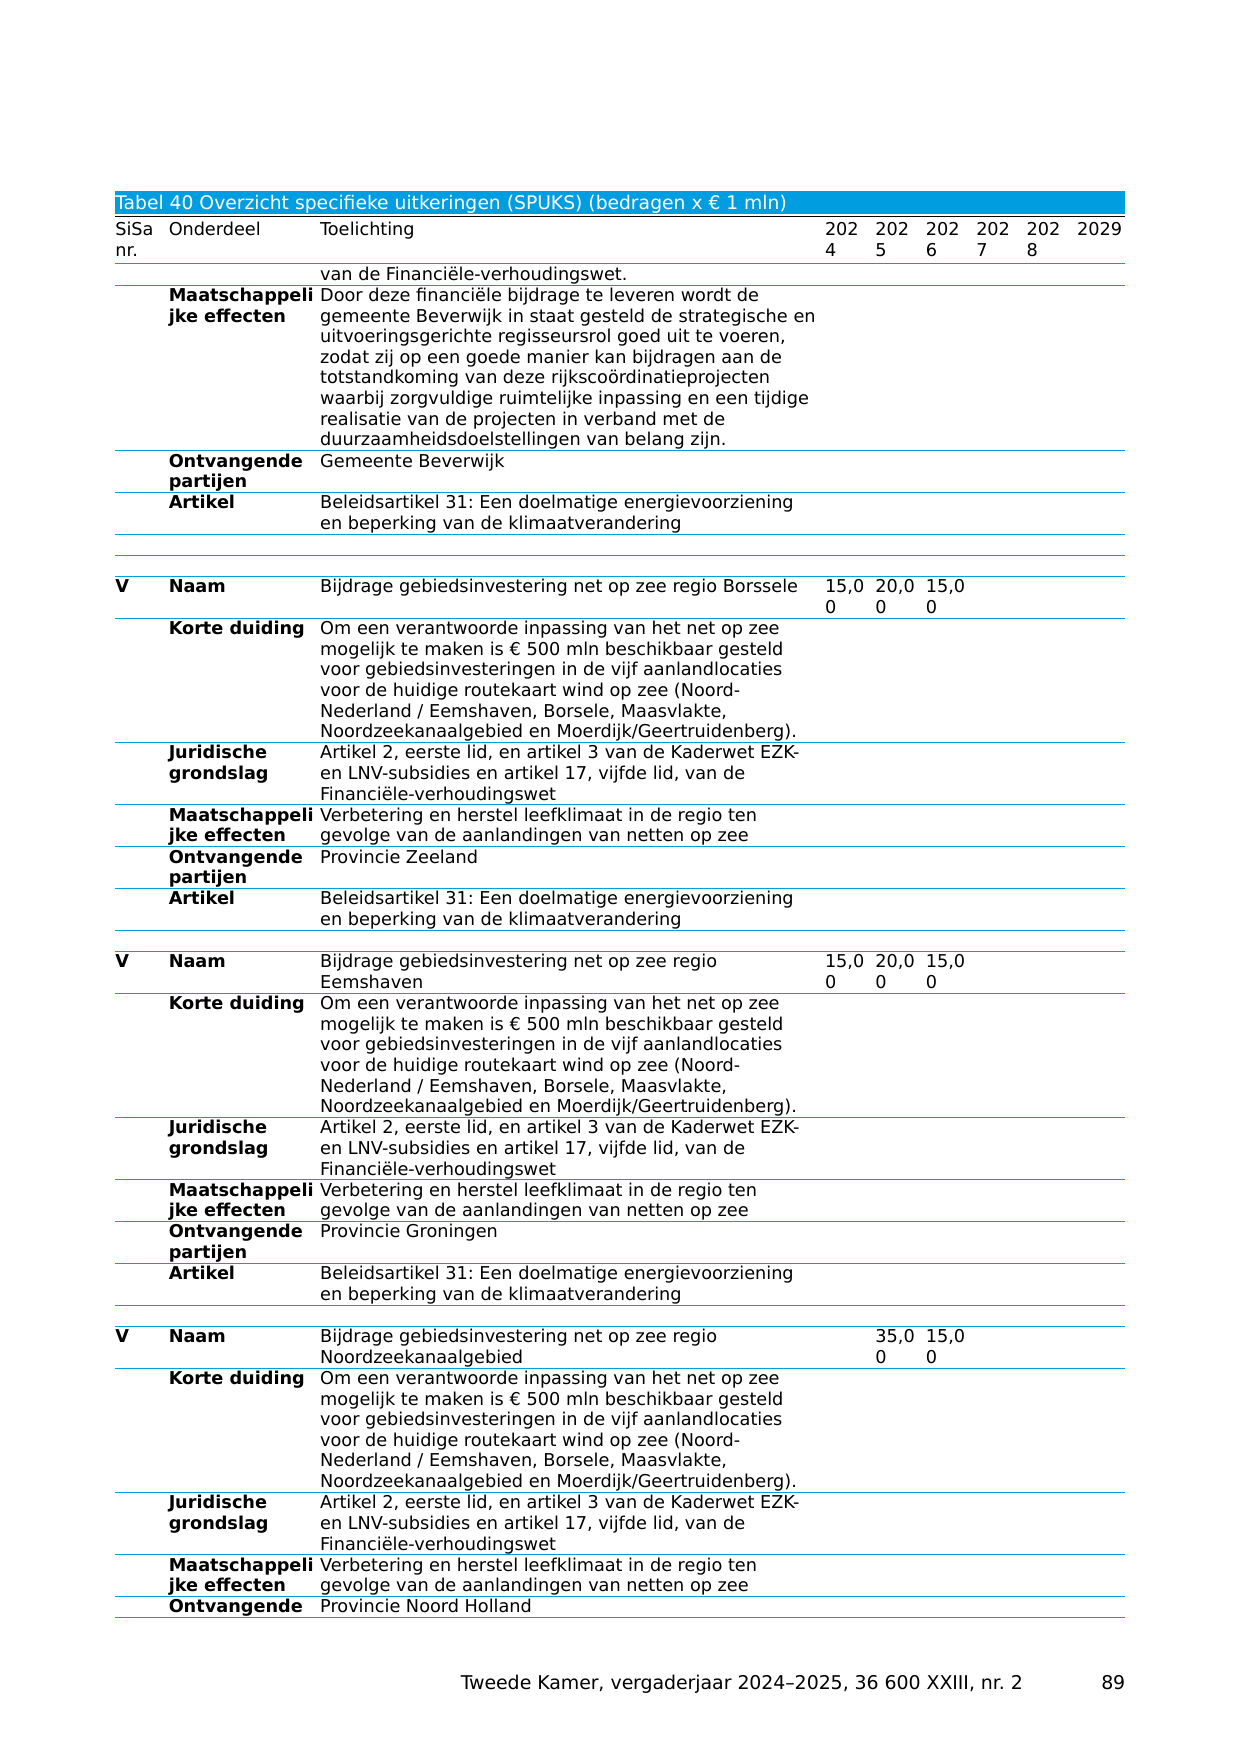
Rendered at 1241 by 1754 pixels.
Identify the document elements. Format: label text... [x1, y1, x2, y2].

table_cell [973, 264, 1023, 284]
table_cell Ontvangende partijen [166, 451, 317, 492]
table_cell [822, 1369, 872, 1492]
table_cell [973, 847, 1023, 888]
table_cell 2028 [1024, 217, 1074, 263]
table_cell Beleidsartikel 31: Een doelmatige energievoorziening en beperking van de klimaatverandering [317, 889, 822, 929]
table_cell Gemeente Beverwijk [317, 451, 822, 492]
table_cell [973, 994, 1023, 1117]
table_cell Toelichting [317, 217, 822, 263]
table_cell [923, 1597, 973, 1617]
table_cell [973, 1327, 1023, 1367]
table_cell Artikel 2, eerste lid, en artikel 3 van de Kaderwet EZK- en LNV-subsidies en artikel 17, vijfde lid, van de Financiële-verhoudingswet [317, 743, 822, 804]
table_cell [872, 535, 923, 555]
table_cell Naam [166, 952, 317, 992]
table_cell [166, 264, 317, 284]
table_cell [923, 451, 973, 492]
table_cell [1024, 931, 1074, 951]
table_cell [822, 1306, 872, 1326]
table_cell [1074, 1327, 1125, 1367]
table_cell [115, 1264, 166, 1304]
table_cell [923, 931, 973, 951]
table_cell [1074, 264, 1125, 284]
table_cell [1074, 847, 1125, 888]
table_cell [1074, 931, 1125, 951]
table_cell 20,00 [872, 952, 923, 992]
table_cell Ontvangende partijen [166, 1222, 317, 1263]
table_cell [1074, 535, 1125, 555]
table_cell Om een verantwoorde inpassing van het net op zee mogelijk te maken is € 500 mln beschikbaar gesteld voor gebiedsinvesteringen in de vijf aanlandlocaties voor de huidige routekaart wind op zee (Noord-Nederland / Eemshaven, Borsele, Maasvlakte, Noordzeekanaalgebied en Moerdijk/Geertruidenberg). [317, 619, 822, 742]
table_cell Naam [166, 577, 317, 618]
table_cell [872, 847, 923, 888]
table_cell [1024, 743, 1074, 804]
table_cell [973, 743, 1023, 804]
table_cell 2026 [923, 217, 973, 263]
table_cell [1024, 619, 1074, 742]
table_cell [1074, 1369, 1125, 1492]
table_cell [822, 1180, 872, 1221]
table_cell [923, 493, 973, 533]
table_cell [923, 286, 973, 450]
table_cell [115, 931, 166, 951]
table_cell [1074, 952, 1125, 992]
table_cell [872, 1222, 923, 1263]
table_cell [115, 493, 166, 533]
table_cell [115, 451, 166, 492]
table_cell [973, 1306, 1023, 1326]
table_cell [822, 847, 872, 888]
table_cell [166, 931, 317, 951]
table_cell [822, 805, 872, 846]
table_cell [115, 805, 166, 846]
table_cell [822, 994, 872, 1117]
table_cell [166, 1306, 317, 1326]
table_cell Verbetering en herstel leefklimaat in de regio ten gevolge van de aanlandingen van netten op zee [317, 1180, 822, 1221]
table_cell Verbetering en herstel leefklimaat in de regio ten gevolge van de aanlandingen van netten op zee [317, 805, 822, 846]
table_cell [822, 286, 872, 450]
table_cell [923, 889, 973, 929]
table_cell [872, 931, 923, 951]
table_cell [1074, 805, 1125, 846]
table_cell Provincie Noord Holland [317, 1597, 822, 1617]
table_cell Maatschappelijke effecten [166, 1180, 317, 1221]
table_cell 2027 [973, 217, 1023, 263]
table_cell [973, 952, 1023, 992]
table_cell Naam [166, 1327, 317, 1367]
table_cell [115, 1493, 166, 1554]
table_cell [923, 619, 973, 742]
table_cell Artikel [166, 1264, 317, 1304]
table_cell [872, 994, 923, 1117]
table_cell [1074, 1597, 1125, 1617]
table_cell Korte duiding [166, 994, 317, 1117]
table_cell [923, 1306, 973, 1326]
table_cell [1024, 1264, 1074, 1304]
table_cell [1024, 264, 1074, 284]
table_cell Juridische grondslag [166, 1493, 317, 1554]
table_cell [973, 619, 1023, 742]
table_cell [1024, 805, 1074, 846]
table_cell V [115, 952, 166, 992]
table_cell [872, 1306, 923, 1326]
table_cell [1024, 1493, 1074, 1554]
table_cell 2029 [1074, 217, 1125, 263]
table_cell [973, 1597, 1023, 1617]
table_cell 15,00 [923, 577, 973, 618]
table_cell [973, 1555, 1023, 1596]
table_cell Bijdrage gebiedsinvestering net op zee regio Borssele [317, 577, 822, 618]
table_cell [1074, 1118, 1125, 1179]
table_cell [973, 1222, 1023, 1263]
table_cell [1024, 1555, 1074, 1596]
table_cell [1024, 556, 1074, 576]
table_cell [1024, 1306, 1074, 1326]
table_cell [872, 1180, 923, 1221]
table_cell van de Financiële-verhoudingswet. [317, 264, 822, 284]
table_cell Juridische grondslag [166, 1118, 317, 1179]
table_cell [923, 1180, 973, 1221]
table_cell [115, 264, 166, 284]
table_cell [1074, 1306, 1125, 1326]
table_cell [822, 535, 872, 555]
table_cell Ontvangende [166, 1597, 317, 1617]
table_cell [1024, 493, 1074, 533]
table_cell 15,00 [822, 952, 872, 992]
table_cell Artikel 2, eerste lid, en artikel 3 van de Kaderwet EZK- en LNV-subsidies en artikel 17, vijfde lid, van de Financiële-verhoudingswet [317, 1493, 822, 1554]
table_cell Artikel [166, 493, 317, 533]
table_cell [1074, 889, 1125, 929]
table_cell [822, 493, 872, 533]
table_cell [166, 556, 317, 576]
table_cell [115, 1222, 166, 1263]
table_cell V [115, 577, 166, 618]
table_cell [115, 847, 166, 888]
table_cell [115, 743, 166, 804]
table_cell [1074, 619, 1125, 742]
table_cell [822, 619, 872, 742]
table_cell Maatschappelijke effecten [166, 286, 317, 450]
table_cell Maatschappelijke effecten [166, 805, 317, 846]
table_cell [1074, 1222, 1125, 1263]
table_cell [1024, 889, 1074, 929]
table_cell [923, 535, 973, 555]
table_cell 15,00 [923, 1327, 973, 1367]
table_cell [1074, 1264, 1125, 1304]
table_cell [872, 493, 923, 533]
table_cell Bijdrage gebiedsinvestering net op zee regio Eemshaven [317, 952, 822, 992]
table_cell [1024, 535, 1074, 555]
table_cell [1024, 994, 1074, 1117]
table_cell 2024 [822, 217, 872, 263]
table_cell [923, 847, 973, 888]
table_cell [872, 556, 923, 576]
table_cell [1024, 1597, 1074, 1617]
table_cell [1024, 847, 1074, 888]
table_cell [822, 1222, 872, 1263]
table_cell 2025 [872, 217, 923, 263]
table_cell [115, 619, 166, 742]
table_cell Beleidsartikel 31: Een doelmatige energievoorziening en beperking van de klimaatverandering [317, 493, 822, 533]
table_cell Door deze financiële bijdrage te leveren wordt de gemeente Beverwijk in staat gesteld de strategische en uitvoeringsgerichte regisseursrol goed uit te voeren, zodat zij op een goede manier kan bijdragen aan de totstandkoming van deze rijkscoördinatieprojecten waarbij zorgvuldige ruimtelijke inpassing en een tijdige realisatie van de projecten in verband met de duurzaamheidsdoelstellingen van belang zijn. [317, 286, 822, 450]
table_cell [822, 264, 872, 284]
table_cell [973, 1180, 1023, 1221]
table_cell [1074, 994, 1125, 1117]
table_cell [822, 556, 872, 576]
table_cell [923, 994, 973, 1117]
table_cell [923, 556, 973, 576]
table_cell [822, 1118, 872, 1179]
table_cell [872, 805, 923, 846]
table_cell [1024, 1180, 1074, 1221]
table_cell [166, 535, 317, 555]
table_cell [822, 451, 872, 492]
table_cell [1024, 286, 1074, 450]
table_cell Om een verantwoorde inpassing van het net op zee mogelijk te maken is € 500 mln beschikbaar gesteld voor gebiedsinvesteringen in de vijf aanlandlocaties voor de huidige routekaart wind op zee (Noord-Nederland / Eemshaven, Borsele, Maasvlakte, Noordzeekanaalgebied en Moerdijk/Geertruidenberg). [317, 1369, 822, 1492]
table_cell [317, 535, 822, 555]
table_cell [115, 994, 166, 1117]
table_cell Juridische grondslag [166, 743, 317, 804]
table_cell [973, 577, 1023, 618]
table_cell [115, 889, 166, 929]
table_cell [822, 889, 872, 929]
table_cell Verbetering en herstel leefklimaat in de regio ten gevolge van de aanlandingen van netten op zee [317, 1555, 822, 1596]
table_cell [822, 1555, 872, 1596]
table_cell [973, 1264, 1023, 1304]
table_cell [973, 493, 1023, 533]
table_cell [1074, 1180, 1125, 1221]
table_cell [973, 1369, 1023, 1492]
table_cell [317, 1306, 822, 1326]
table_cell [115, 1118, 166, 1179]
table_cell [115, 556, 166, 576]
table_cell [1074, 577, 1125, 618]
table_cell [872, 286, 923, 450]
table_cell [973, 931, 1023, 951]
table_cell Om een verantwoorde inpassing van het net op zee mogelijk te maken is € 500 mln beschikbaar gesteld voor gebiedsinvesteringen in de vijf aanlandlocaties voor de huidige routekaart wind op zee (Noord-Nederland / Eemshaven, Borsele, Maasvlakte, Noordzeekanaalgebied en Moerdijk/Geertruidenberg). [317, 994, 822, 1117]
table_cell [973, 535, 1023, 555]
table_cell [872, 264, 923, 284]
table_cell [115, 1369, 166, 1492]
table_cell 15,00 [923, 952, 973, 992]
table_cell [872, 1555, 923, 1596]
table_cell Korte duiding [166, 619, 317, 742]
table_cell [872, 1493, 923, 1554]
table_cell [115, 1555, 166, 1596]
table_cell [115, 1597, 166, 1617]
table_cell [923, 743, 973, 804]
table_cell [923, 1555, 973, 1596]
table_cell Bijdrage gebiedsinvestering net op zee regio Noordzeekanaalgebied [317, 1327, 822, 1367]
table_cell Provincie Zeeland [317, 847, 822, 888]
table_cell Beleidsartikel 31: Een doelmatige energievoorziening en beperking van de klimaatverandering [317, 1264, 822, 1304]
table_cell [1024, 451, 1074, 492]
table_cell Artikel [166, 889, 317, 929]
table_cell [872, 889, 923, 929]
table_cell [115, 286, 166, 450]
table_cell [872, 619, 923, 742]
table_cell Ontvangende partijen [166, 847, 317, 888]
table_cell [317, 931, 822, 951]
table_cell 20,00 [872, 577, 923, 618]
table_cell Artikel 2, eerste lid, en artikel 3 van de Kaderwet EZK- en LNV-subsidies en artikel 17, vijfde lid, van de Financiële-verhoudingswet [317, 1118, 822, 1179]
table_cell Maatschappelijke effecten [166, 1555, 317, 1596]
table_cell [1074, 286, 1125, 450]
table_cell [1074, 451, 1125, 492]
table_cell [1074, 556, 1125, 576]
table_cell [923, 1369, 973, 1492]
table_cell [115, 535, 166, 555]
table_cell [1074, 1555, 1125, 1596]
table_cell [115, 1306, 166, 1326]
table_cell [1024, 952, 1074, 992]
table_cell [1024, 1118, 1074, 1179]
table_cell [923, 1222, 973, 1263]
table_cell [872, 1264, 923, 1304]
table_cell [1074, 493, 1125, 533]
table_cell [973, 286, 1023, 450]
table_cell Provincie Groningen [317, 1222, 822, 1263]
table_cell [923, 1118, 973, 1179]
table_cell [872, 1597, 923, 1617]
table_cell [1024, 577, 1074, 618]
table_cell [317, 556, 822, 576]
table_cell [923, 805, 973, 846]
table_cell [1074, 743, 1125, 804]
table_cell [115, 1180, 166, 1221]
table_cell [1024, 1369, 1074, 1492]
table_cell [872, 1118, 923, 1179]
table_cell [973, 889, 1023, 929]
table_cell [973, 1118, 1023, 1179]
table_cell [923, 264, 973, 284]
table_cell [872, 451, 923, 492]
table_cell 35,00 [872, 1327, 923, 1367]
table_cell [1024, 1222, 1074, 1263]
table_cell [822, 931, 872, 951]
table_cell [1024, 1327, 1074, 1367]
table_cell Korte duiding [166, 1369, 317, 1492]
table_cell V [115, 1327, 166, 1367]
table_cell SiSa nr. [115, 217, 166, 263]
table_cell [872, 743, 923, 804]
table_cell [923, 1264, 973, 1304]
table_cell 15,00 [822, 577, 872, 618]
table_cell [872, 1369, 923, 1492]
table_cell [973, 556, 1023, 576]
table_cell [1074, 1493, 1125, 1554]
table_cell [973, 805, 1023, 846]
table_cell Onderdeel [166, 217, 317, 263]
table_cell [822, 1493, 872, 1554]
table_cell [822, 1597, 872, 1617]
table_cell [923, 1493, 973, 1554]
table_cell [822, 743, 872, 804]
table_cell [973, 451, 1023, 492]
table_cell [822, 1264, 872, 1304]
table_cell [973, 1493, 1023, 1554]
table_cell [822, 1327, 872, 1367]
